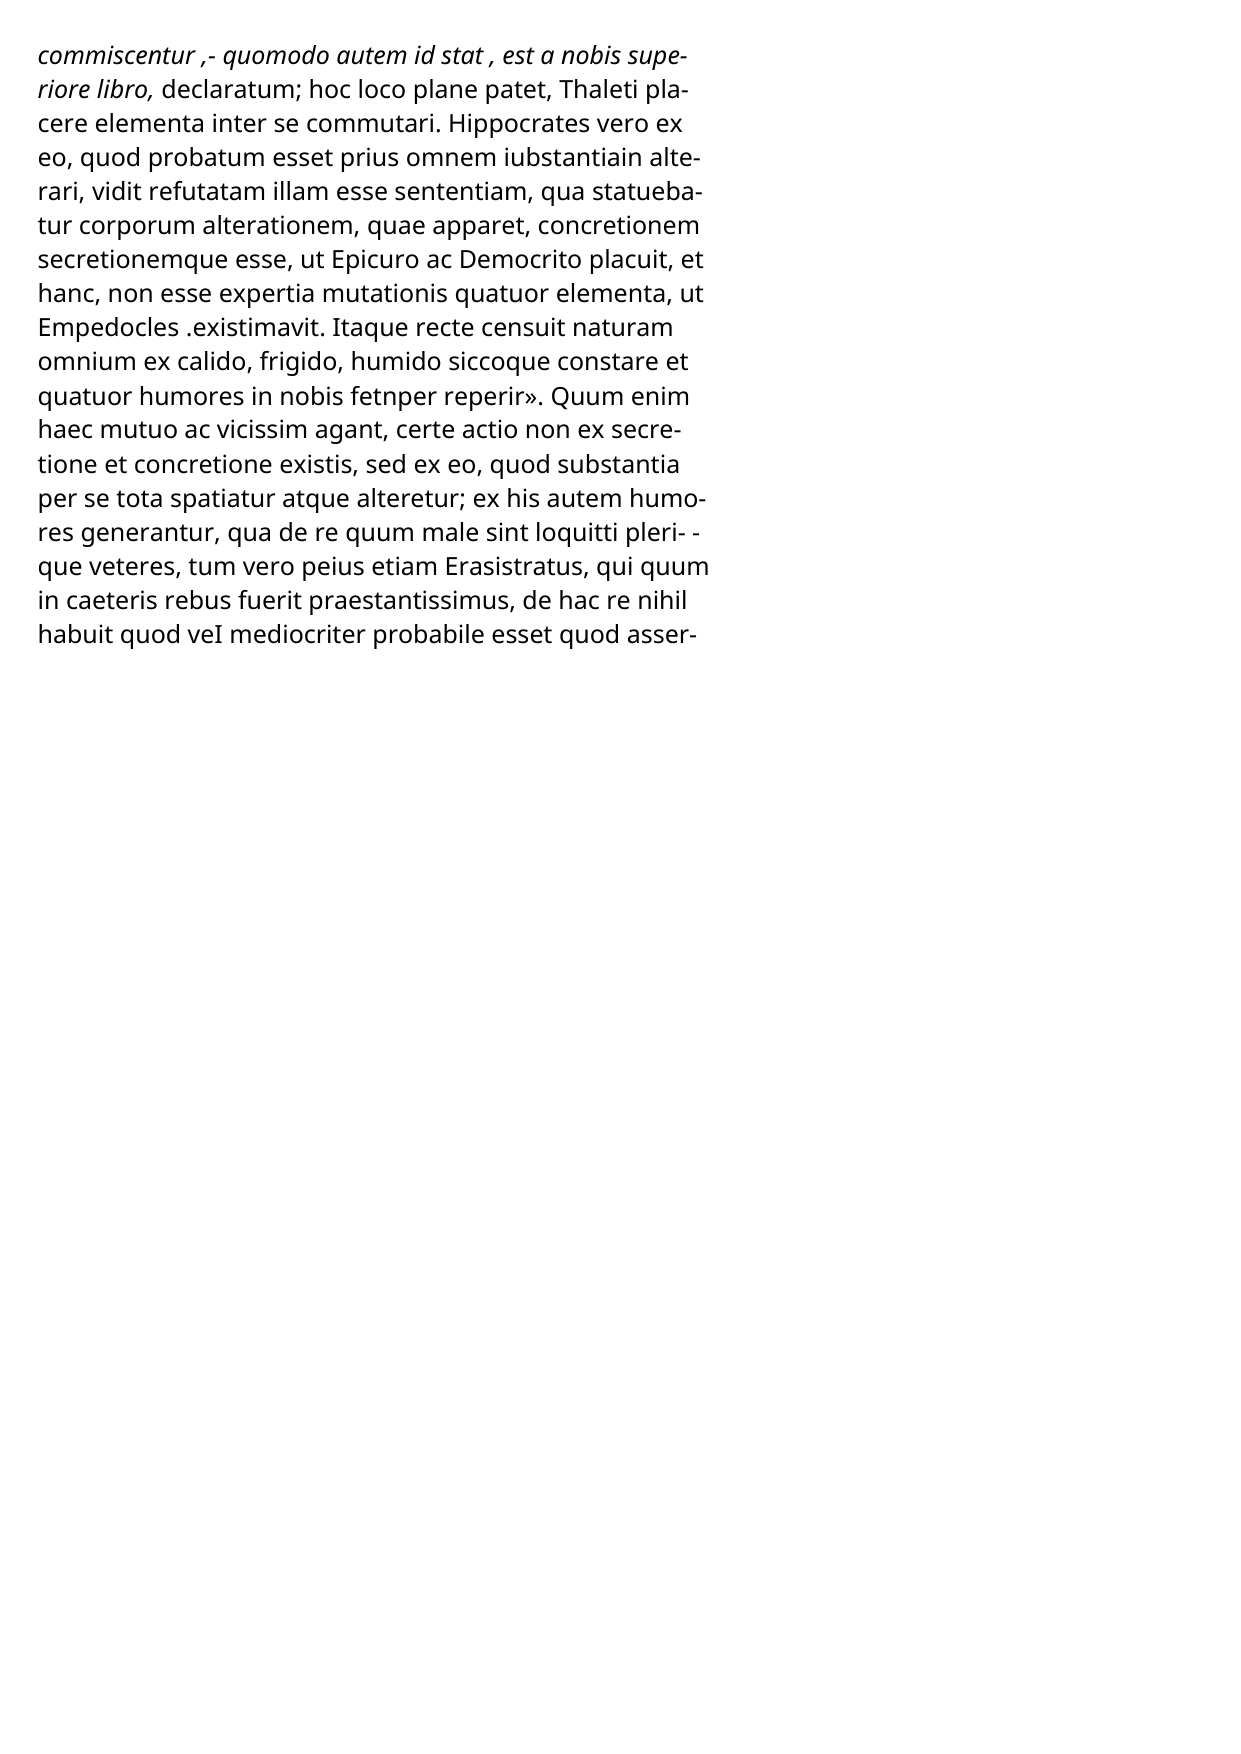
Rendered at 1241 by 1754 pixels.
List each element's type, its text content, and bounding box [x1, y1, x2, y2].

text commiscentur ,- quomodo autem id stat , est a nobis supe- riore libro, declaratum; hoc loco plane patet, Thaleti pla- cere elementa inter se commutari. Hippocrates vero ex eo, quod probatum esset prius omnem iubstantiain alte- rari, vidit refutatam illam esse sententiam, qua statueba- tur corporum alterationem, quae apparet, concretionem secretionemque esse, ut Epicuro ac Democrito placuit, et hanc, non esse expertia mutationis quatuor elementa, ut Empedocles .existimavit. Itaque recte censuit naturam omnium ex calido, frigido, humido siccoque constare et quatuor humores in nobis fetnper reperir». Quum enim haec mutuo ac vicissim agant, certe actio non ex secre- tione et concretione existis, sed ex eo, quod substantia per se tota spatiatur atque alteretur; ex his autem humo- res generantur, qua de re quum male sint loquitti pleri- - que veteres, tum vero peius etiam Erasistratus, qui quum in caeteris rebus fuerit praestantissimus, de hac re nihil habuit quod veI mediocriter probabile esset quod asser- [37, 37, 1203, 651]
